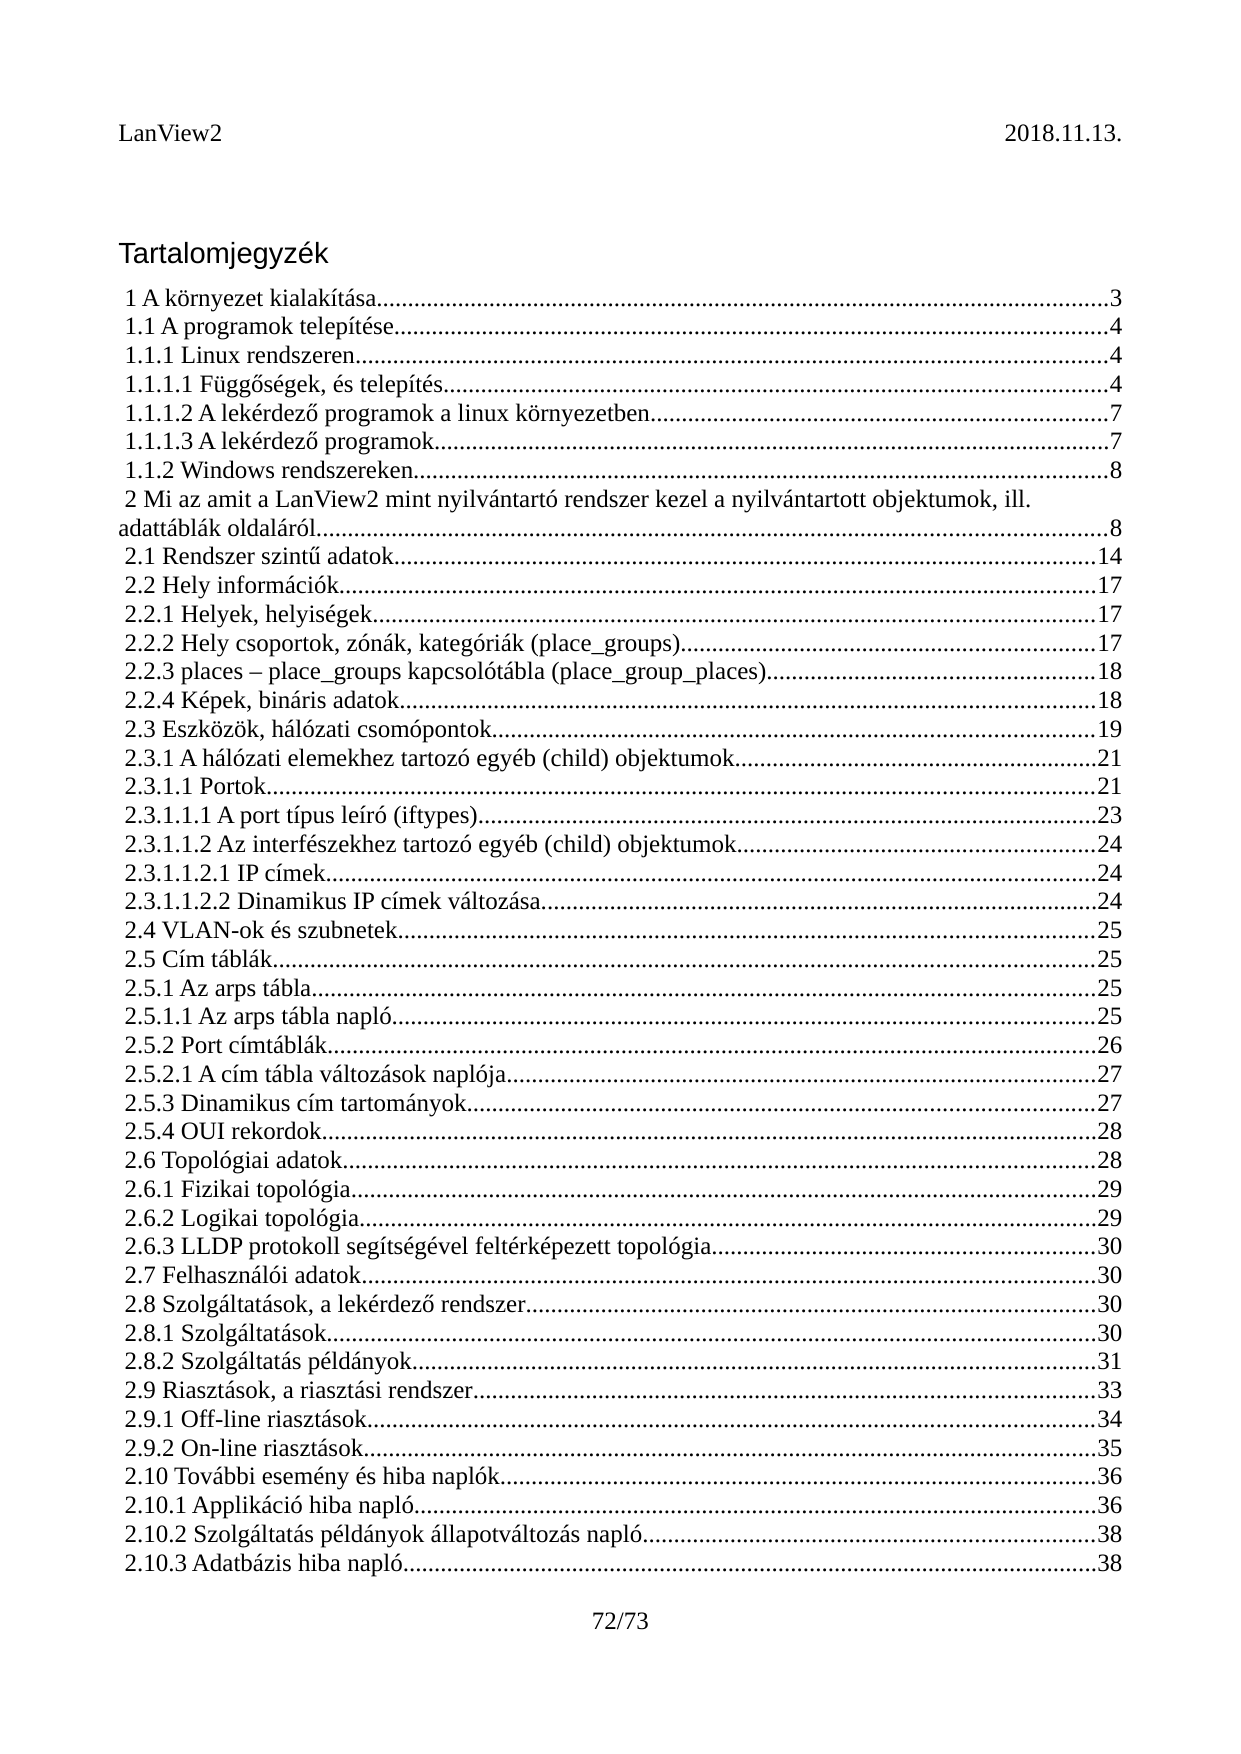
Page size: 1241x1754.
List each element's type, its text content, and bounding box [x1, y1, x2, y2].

text 2.3.1.1 Portok 21 [118, 771, 1122, 800]
text 2.4 VLAN-ok és szubnetek 25 [118, 915, 1122, 944]
text 2.8.1 Szolgáltatások 30 [118, 1318, 1122, 1346]
text 2.9.1 Off-line riasztások 34 [118, 1404, 1122, 1433]
text 2.6.3 LLDP protokoll segítségével feltérképezett topológia 30 [118, 1231, 1122, 1260]
text 2.5 Cím táblák 25 [118, 944, 1122, 973]
text 1.1.1.1 Függőségek, és telepítés 4 [118, 369, 1122, 398]
text 2.5.3 Dinamikus cím tartományok 27 [118, 1088, 1122, 1116]
text 1 A környezet kialakítása 3 [118, 283, 1122, 311]
text 2.10.1 Applikáció hiba napló 36 [118, 1490, 1122, 1519]
text 2.7 Felhasználói adatok 30 [118, 1260, 1122, 1289]
text 2.2 Hely információk 17 [118, 570, 1122, 599]
text 1.1.2 Windows rendszereken 8 [118, 455, 1122, 484]
text 1.1.1.2 A lekérdező programok a linux környezetben 7 [118, 398, 1122, 426]
text 2.3.1.1.2 Az interfészekhez tartozó egyéb (child) objektumok 24 [118, 829, 1122, 858]
text 2.3.1.1.2.1 IP címek 24 [118, 858, 1122, 886]
text 1.1 A programok telepítése 4 [118, 311, 1122, 340]
text 1.1.1.3 A lekérdező programok 7 [118, 426, 1122, 455]
text 2.3.1 A hálózati elemekhez tartozó egyéb (child) objektumok 21 [118, 743, 1122, 771]
subtitle Tartalomjegyzék [118, 237, 1122, 270]
text 2.5.2.1 A cím tábla változások naplója 27 [118, 1059, 1122, 1088]
text 2.2.1 Helyek, helyiségek 17 [118, 599, 1122, 628]
text 2.5.1 Az arps tábla 25 [118, 973, 1122, 1001]
text 2.8 Szolgáltatások, a lekérdező rendszer 30 [118, 1289, 1122, 1318]
text 2.6.2 Logikai topológia 29 [118, 1203, 1122, 1231]
text 2.10.3 Adatbázis hiba napló 38 [118, 1548, 1122, 1576]
text 1.1.1 Linux rendszeren 4 [118, 340, 1122, 369]
text 2.2.4 Képek, bináris adatok 18 [118, 685, 1122, 714]
text 2.5.1.1 Az arps tábla napló 25 [118, 1001, 1122, 1030]
text 2.2.2 Hely csoportok, zónák, kategóriák (place_groups) 17 [118, 628, 1122, 656]
text 2.9.2 On-line riasztások 35 [118, 1433, 1122, 1461]
text 2.3.1.1.2.2 Dinamikus IP címek változása. 24 [118, 886, 1122, 915]
text 2.10 További esemény és hiba naplók 36 [118, 1461, 1122, 1490]
text 2.5.2 Port címtáblák. 26 [118, 1030, 1122, 1059]
text 2 Mi az amit a LanView2 mint nyilvántartó rendszer kezel a nyilvántartott objektumok, ill. adattáblák oldaláról. 8 [118, 484, 1122, 541]
text 2.3 Eszközök, hálózati csomópontok 19 [118, 714, 1122, 743]
text 2.8.2 Szolgáltatás példányok 31 [118, 1346, 1122, 1375]
text 2.9 Riasztások, a riasztási rendszer 33 [118, 1375, 1122, 1404]
text 2.10.2 Szolgáltatás példányok állapotváltozás napló 38 [118, 1519, 1122, 1548]
text 2.6 Topológiai adatok 28 [118, 1145, 1122, 1174]
text 2.2.3 places – place_groups kapcsolótábla (place_group_places) 18 [118, 656, 1122, 685]
text 2.1 Rendszer szintű adatok 14 [118, 541, 1122, 570]
text 2.6.1 Fizikai topológia 29 [118, 1174, 1122, 1203]
text 2.3.1.1.1 A port típus leíró (iftypes) 23 [118, 800, 1122, 829]
text 2.5.4 OUI rekordok 28 [118, 1116, 1122, 1145]
